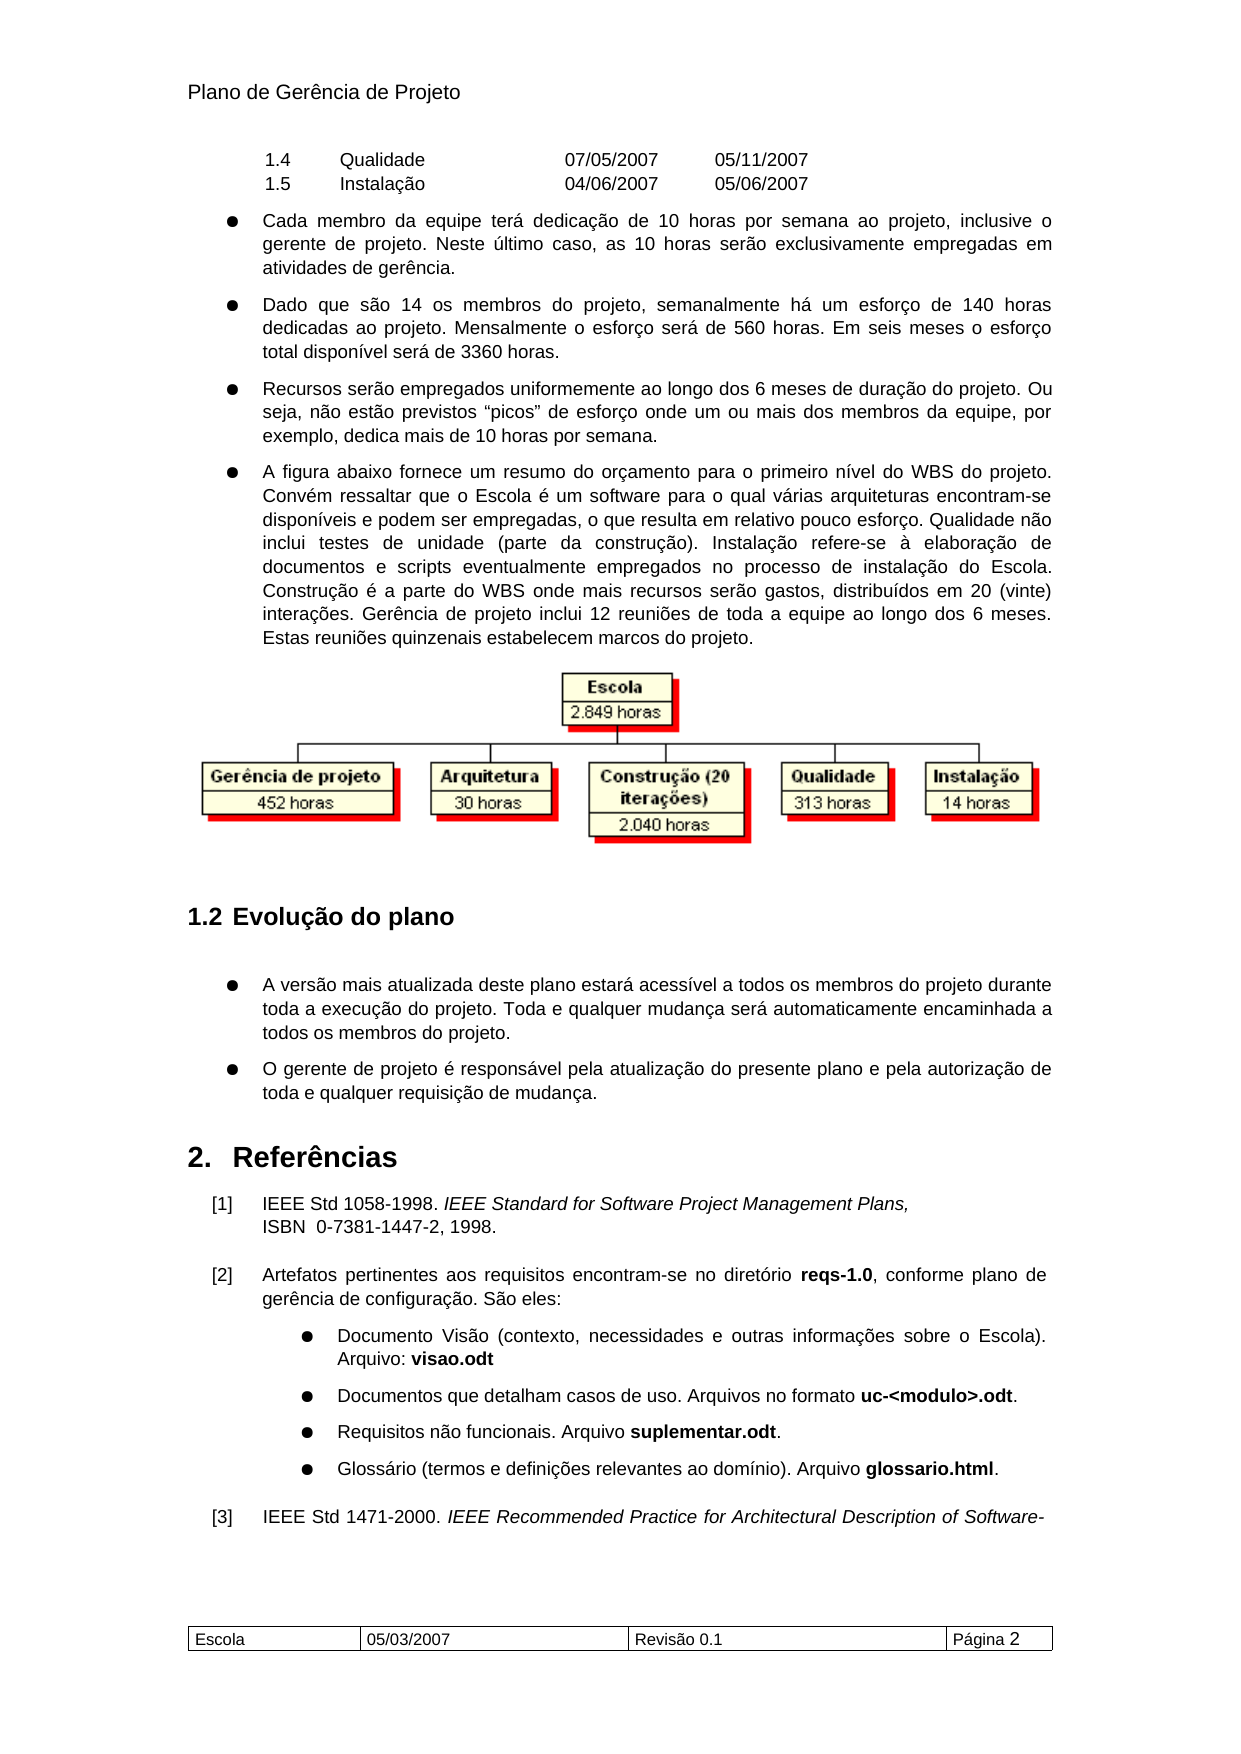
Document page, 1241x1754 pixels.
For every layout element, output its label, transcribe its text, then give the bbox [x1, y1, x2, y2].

table_header IEEE Std 1058-1998. IEEE Standard for Software Project Management Plans, ISBN 0-7381-1447-2, 1998. [256, 1185, 1053, 1257]
list Cada membro da equipe terá dedicação de 10 horas por semana ao projeto, inclusive o gerente de projeto. Neste último caso, as 10 horas serão exclusivamente empregadas em atividades de gerência. [225, 208, 1053, 279]
list Recursos serão empregados uniformemente ao longo dos 6 meses de duração do projeto. Ou seja, não estão previstos “picos” de esforço onde um ou mais dos membros da equipe, por exemplo, dedica mais de 10 horas por semana. [225, 376, 1053, 447]
picture [192, 662, 1049, 853]
table_cell [2] [188, 1257, 256, 1499]
table_cell Artefatos pertinentes aos requisitos encontram-se no diretório reqs-1.0, conforme plano de gerência de configuração. São eles: Documento Visão (contexto, necessidades e outras informações sobre o Escola). Arquivo: visao.odt Documentos que detalham casos de uso. Arquivos no formato uc-<modulo>.odt. Requisitos não funcionais. Arquivo suplementar.odt. Glossário (termos e definições relevantes ao domínio). Arquivo glossario.html. [256, 1257, 1053, 1499]
table_header [1] [188, 1185, 256, 1257]
subtitle Evolução do plano [187, 907, 1053, 930]
table_cell [3] [188, 1499, 256, 1534]
list A versão mais atualizada deste plano estará acessível a todos os membros do projeto durante toda a execução do projeto. Toda e qualquer mudança será automaticamente encaminhada a todos os membros do projeto. [225, 973, 1053, 1044]
subtitle Referências [187, 1141, 1053, 1173]
table_cell IEEE Std 1471-2000. IEEE Recommended Practice for Architectural Description of Software- [256, 1499, 1053, 1534]
list Dado que são 14 os membros do projeto, semanalmente há um esforço de 140 horas dedicadas ao projeto. Mensalmente o esforço será de 560 horas. Em seis meses o esforço total disponível será de 3360 horas. [225, 292, 1053, 363]
list A figura abaixo fornece um resumo do orçamento para o primeiro nível do WBS do projeto. Convém ressaltar que o Escola é um software para o qual várias arquiteturas encontram-se disponíveis e podem ser empregadas, o que resulta em relativo pouco esforço. Qualidade não inclui testes de unidade (parte da construção). Instalação refere-se à elaboração de documentos e scripts eventualmente empregados no processo de instalação do Escola. Construção é a parte do WBS onde mais recursos serão gastos, distribuídos em 20 (vinte) interações. Gerência de projeto inclui 12 reuniões de toda a equipe ao longo dos 6 meses. Estas reuniões quinzenais estabelecem marcos do projeto. [225, 460, 1053, 649]
list O gerente de projeto é responsável pela atualização do presente plano e pela autorização de toda e qualquer requisição de mudança. [225, 1057, 1053, 1104]
text 1.4 Qualidade 07/05/2007 05/11/2007 1.5 Instalação 04/06/2007 05/06/2007 [264, 148, 1053, 195]
